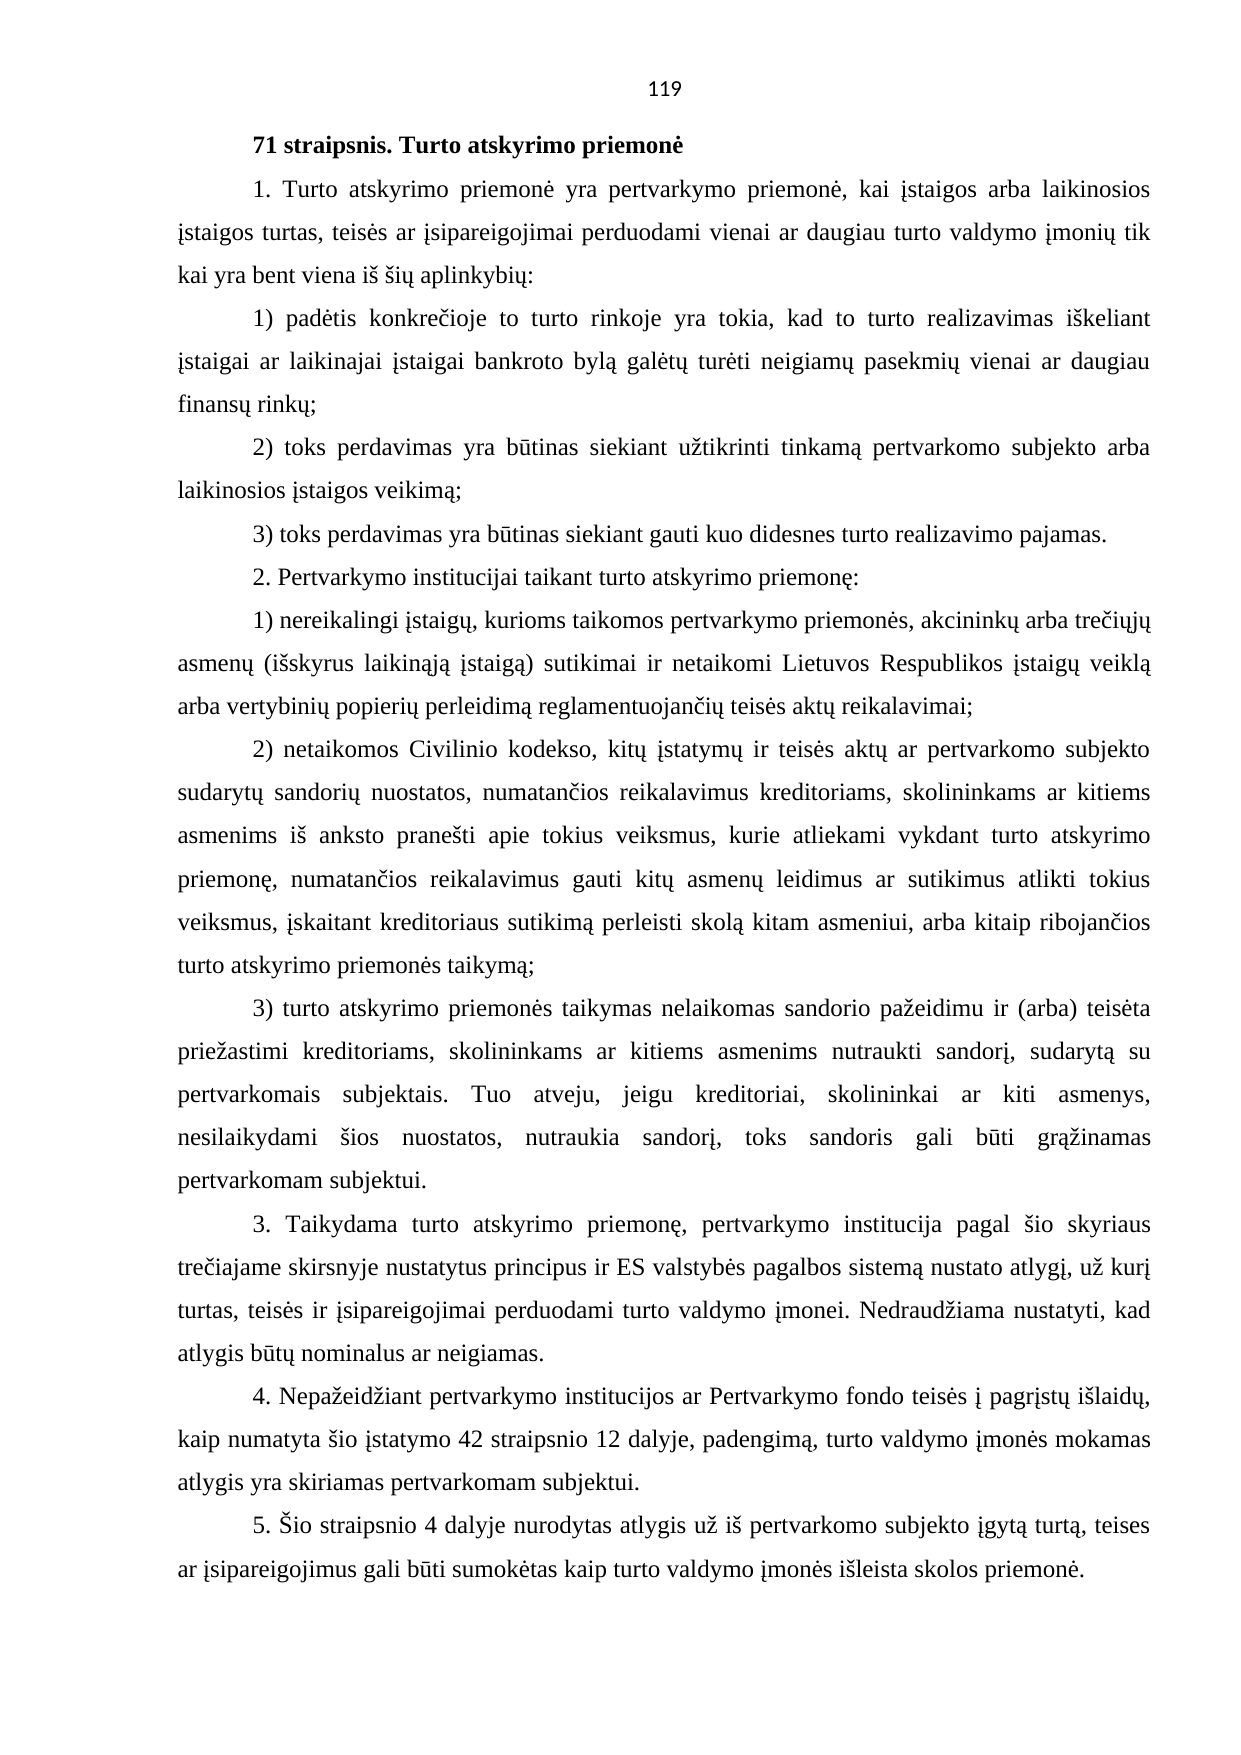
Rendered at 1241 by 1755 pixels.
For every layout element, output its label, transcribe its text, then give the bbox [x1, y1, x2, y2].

text 4. Nepažeidžiant pertvarkymo institucijos ar Pertvarkymo fondo teisės į pagrįstų išlaidų, kaip numatyta šio įstatymo 42 straipsnio 12 dalyje, padengimą, turto valdymo įmonės mokamas atlygis yra skiriamas pertvarkomam subjektui. [177, 1381, 1152, 1496]
text 71 straipsnis. Turto atskyrimo priemonė [177, 131, 1152, 159]
text 3. Taikydama turto atskyrimo priemonę, pertvarkymo institucija pagal šio skyriaus trečiajame skirsnyje nustatytus principus ir ES valstybės pagalbos sistemą nustato atlygį, už kurį turtas, teisės ir įsipareigojimai perduodami turto valdymo įmonei. Nedraudžiama nustatyti, kad atlygis būtų nominalus ar neigiamas. [177, 1209, 1152, 1367]
text 2) toks perdavimas yra būtinas siekiant užtikrinti tinkamą pertvarkomo subjekto arba laikinosios įstaigos veikimą; [177, 432, 1152, 504]
text 5. Šio straipsnio 4 dalyje nurodytas atlygis už iš pertvarkomo subjekto įgytą turtą, teises ar įsipareigojimus gali būti sumokėtas kaip turto valdymo įmonės išleista skolos priemonė. [177, 1511, 1152, 1582]
text 3) turto atskyrimo priemonės taikymas nelaikomas sandorio pažeidimu ir (arba) teisėta priežastimi kreditoriams, skolininkams ar kitiems asmenims nutraukti sandorį, sudarytą su pertvarkomais subjektais. Tuo atveju, jeigu kreditoriai, skolininkai ar kiti asmenys, nesilaikydami šios nuostatos, nutraukia sandorį, toks sandoris gali būti grąžinamas pertvarkomam subjektui. [177, 993, 1152, 1194]
text 2. Pertvarkymo institucijai taikant turto atskyrimo priemonę: [177, 562, 1152, 591]
text 1) padėtis konkrečioje to turto rinkoje yra tokia, kad to turto realizavimas iškeliant įstaigai ar laikinajai įstaigai bankroto bylą galėtų turėti neigiamų pasekmių vienai ar daugiau finansų rinkų; [177, 303, 1152, 418]
text 2) netaikomos Civilinio kodekso, kitų įstatymų ir teisės aktų ar pertvarkomo subjekto sudarytų sandorių nuostatos, numatančios reikalavimus kreditoriams, skolininkams ar kitiems asmenims iš anksto pranešti apie tokius veiksmus, kurie atliekami vykdant turto atskyrimo priemonę, numatančios reikalavimus gauti kitų asmenų leidimus ar sutikimus atlikti tokius veiksmus, įskaitant kreditoriaus sutikimą perleisti skolą kitam asmeniui, arba kitaip ribojančios turto atskyrimo priemonės taikymą; [177, 734, 1152, 979]
text 3) toks perdavimas yra būtinas siekiant gauti kuo didesnes turto realizavimo pajamas. [177, 519, 1152, 547]
text 1) nereikalingi įstaigų, kurioms taikomos pertvarkymo priemonės, akcininkų arba trečiųjų asmenų (išskyrus laikinąją įstaigą) sutikimai ir netaikomi Lietuvos Respublikos įstaigų veiklą arba vertybinių popierių perleidimą reglamentuojančių teisės aktų reikalavimai; [177, 605, 1152, 720]
text 1. Turto atskyrimo priemonė yra pertvarkymo priemonė, kai įstaigos arba laikinosios įstaigos turtas, teisės ar įsipareigojimai perduodami vienai ar daugiau turto valdymo įmonių tik kai yra bent viena iš šių aplinkybių: [177, 174, 1152, 289]
